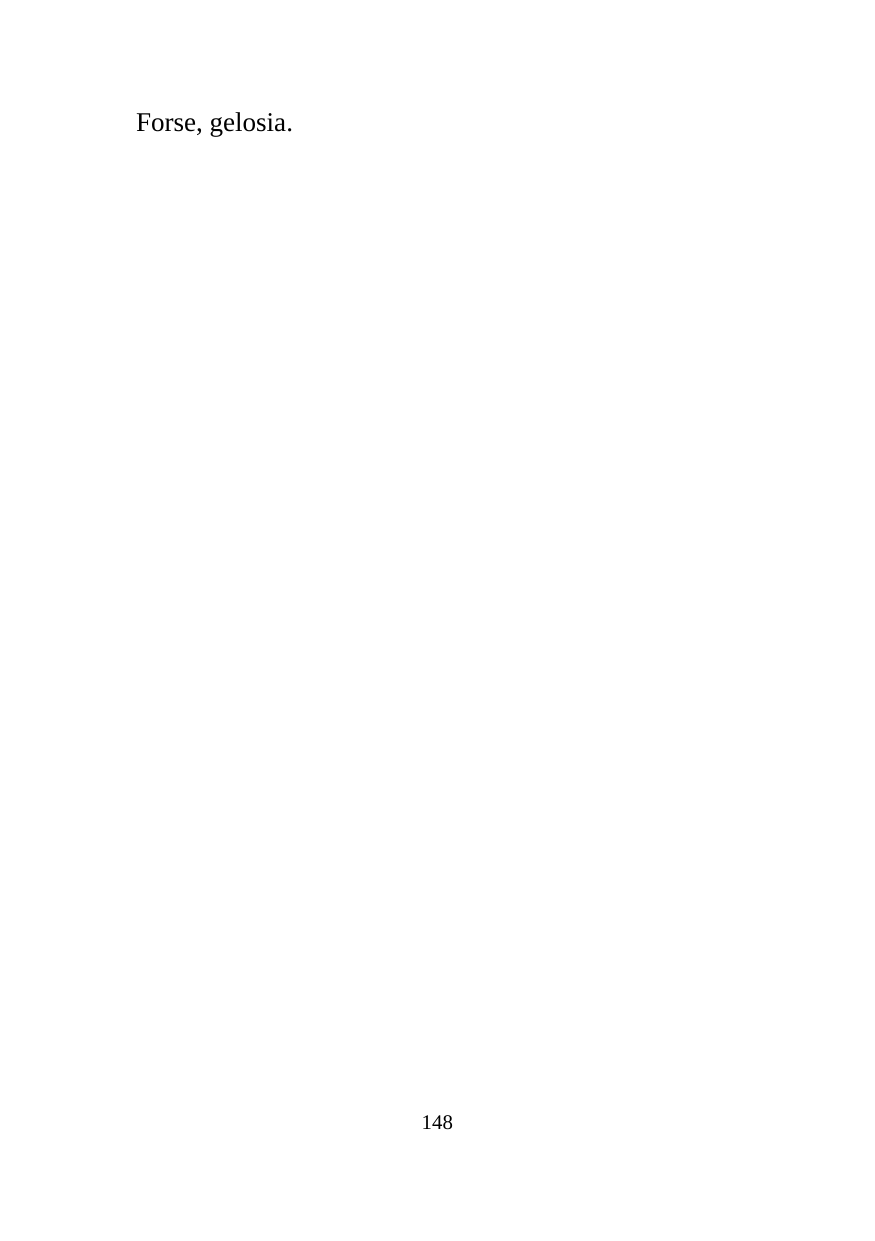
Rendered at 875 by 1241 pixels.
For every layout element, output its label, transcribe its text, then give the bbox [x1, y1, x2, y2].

text Forse, gelosia. [106, 106, 768, 137]
